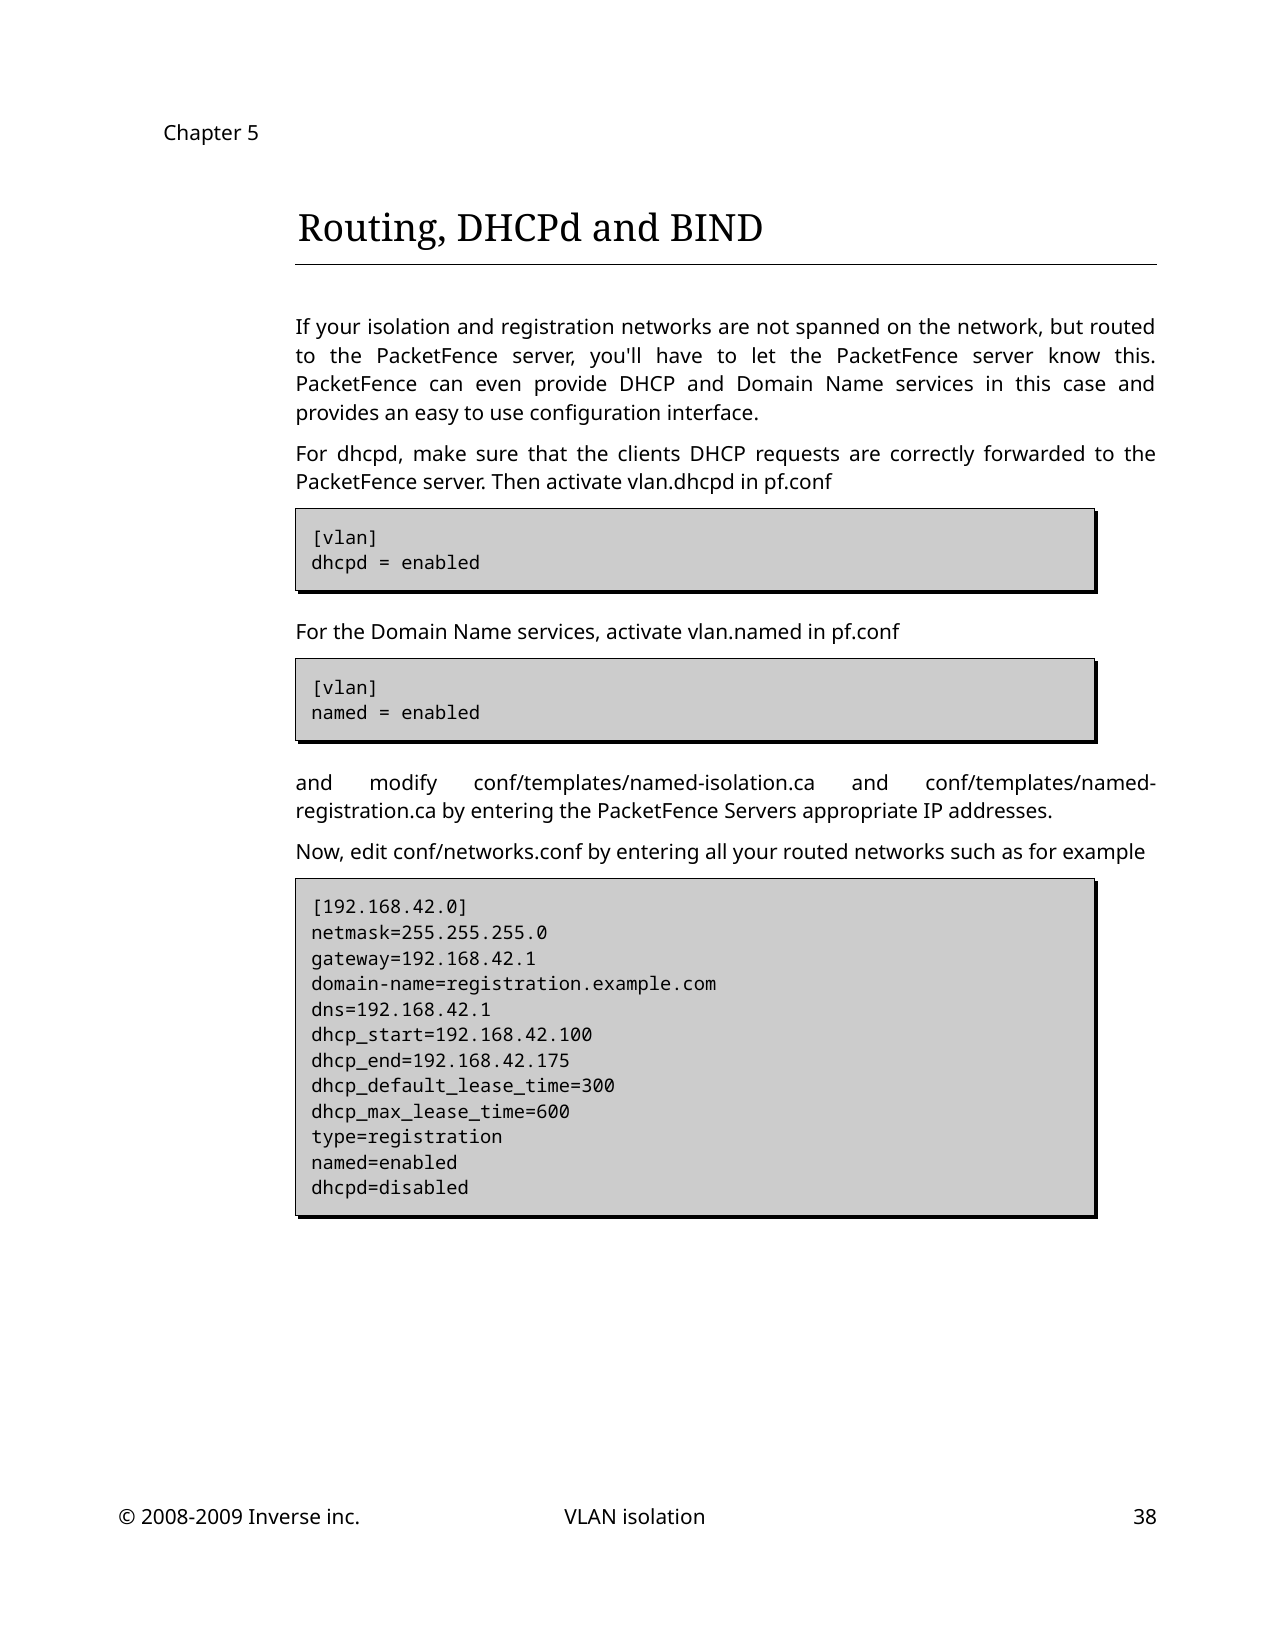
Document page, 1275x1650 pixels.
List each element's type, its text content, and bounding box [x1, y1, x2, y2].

text For the Domain Name services, activate vlan.named in pf.conf [295, 617, 1157, 646]
text For dhcpd, make sure that the clients DHCP requests are correctly forwarded to the PacketFence server. Then activate vlan.dhcpd in pf.conf [295, 439, 1157, 496]
text [vlan] named = enabled [296, 659, 1094, 740]
text Now, edit conf/networks.conf by entering all your routed networks such as for example [295, 837, 1157, 865]
subtitle Routing, DHCPd and BIND [295, 201, 1157, 264]
text [192.168.42.0] netmask=255.255.255.0 gateway=192.168.42.1 domain-name=registration.example.com dns=192.168.42.1 dhcp_start=192.168.42.100 dhcp_end=192.168.42.175 dhcp_default_lease_time=300 dhcp_max_lease_time=600 type=registration named=enabled dhcpd=disabled [296, 879, 1094, 1215]
text and modify conf/templates/named-isolation.ca and conf/templates/named-registration.ca by entering the PacketFence Servers appropriate IP addresses. [295, 768, 1157, 824]
text [vlan] dhcpd = enabled [296, 509, 1094, 590]
text If your isolation and registration networks are not spanned on the network, but routed to the PacketFence server, you'll have to let the PacketFence server know this. PacketFence can even provide DHCP and Domain Name services in this case and provides an easy to use configuration interface. [295, 312, 1157, 426]
